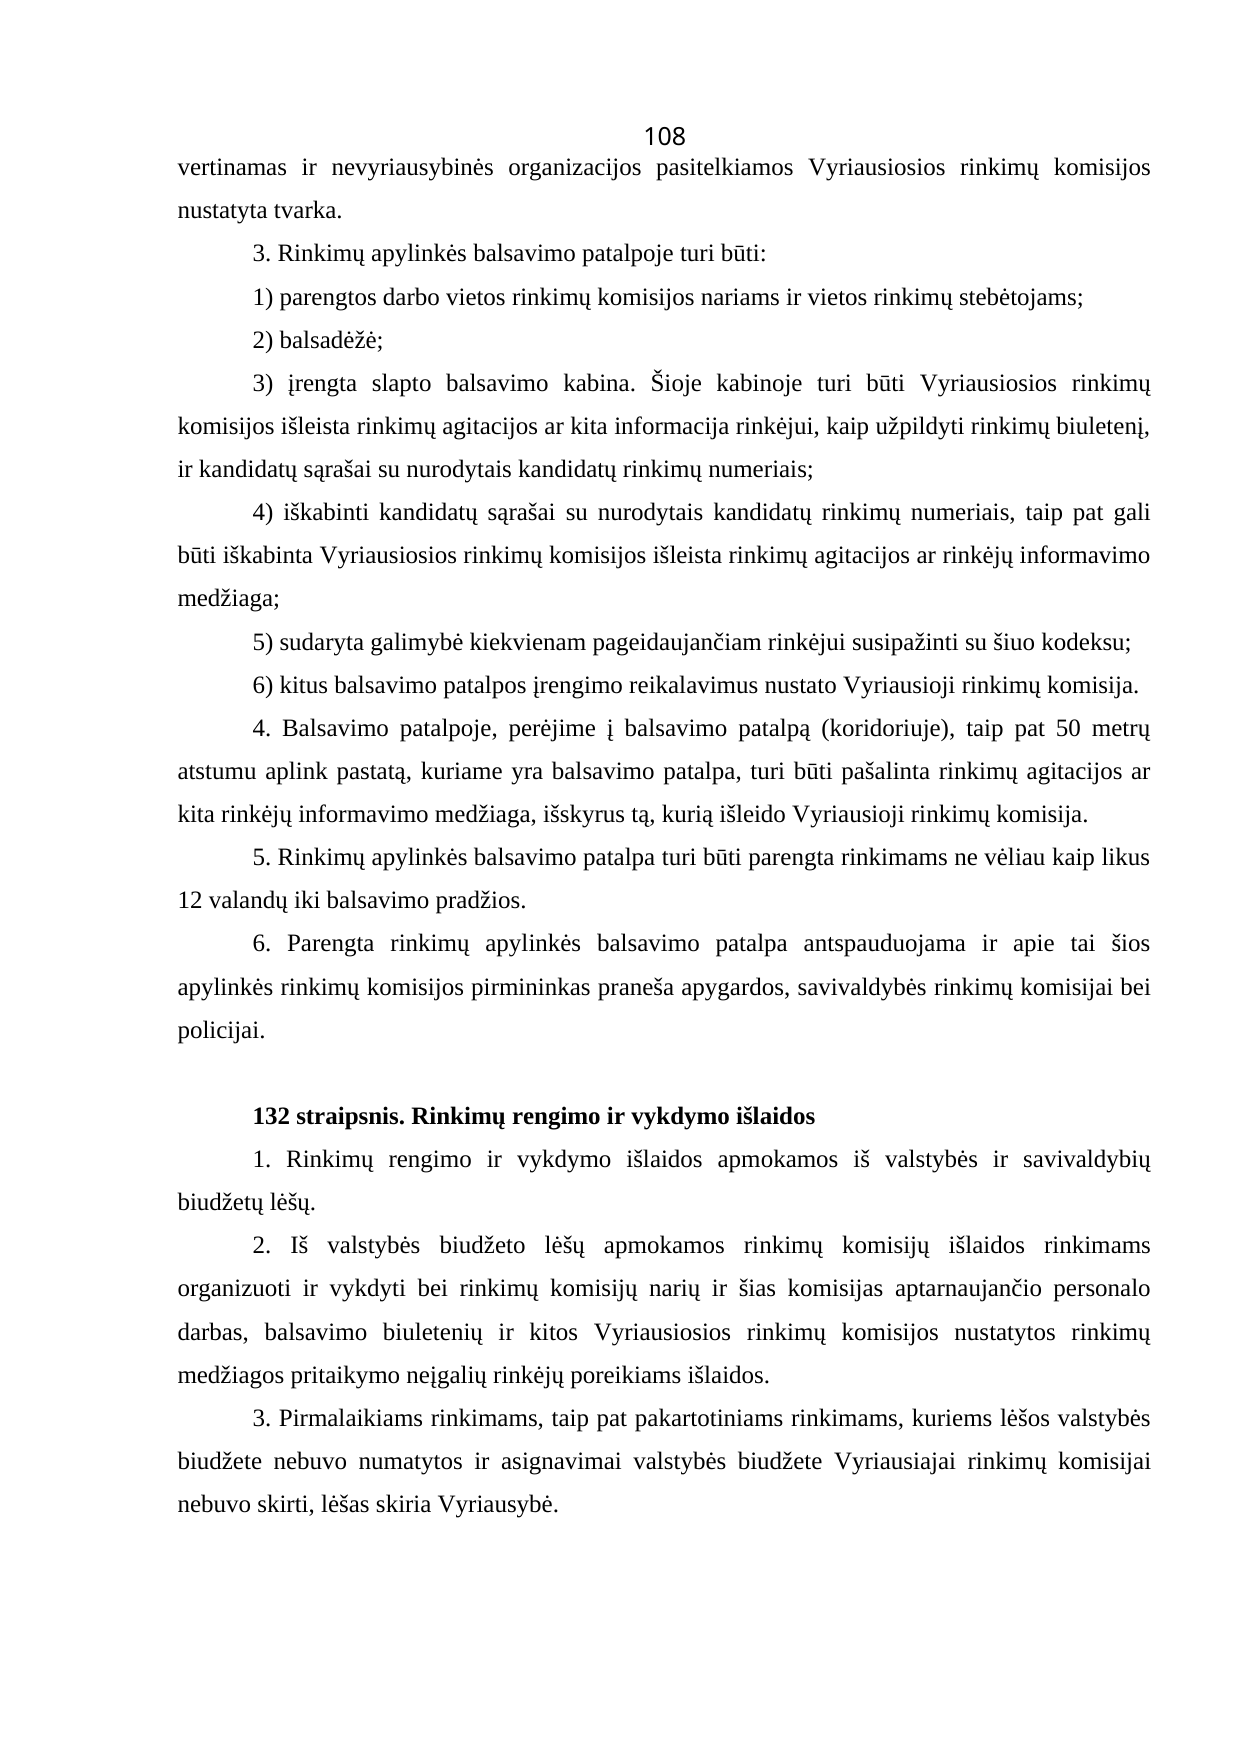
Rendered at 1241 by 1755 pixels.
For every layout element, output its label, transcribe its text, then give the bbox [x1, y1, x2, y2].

text 1. Rinkimų rengimo ir vykdymo išlaidos apmokamos iš valstybės ir savivaldybių biudžetų lėšų. [177, 1144, 1152, 1216]
text 6) kitus balsavimo patalpos įrengimo reikalavimus nustato Vyriausioji rinkimų komisija. [177, 670, 1152, 698]
text 132 straipsnis. Rinkimų rengimo ir vykdymo išlaidos [177, 1101, 1152, 1130]
text 2) balsadėžė; [177, 325, 1152, 353]
text 4) iškabinti kandidatų sąrašai su nurodytais kandidatų rinkimų numeriais, taip pat gali būti iškabinta Vyriausiosios rinkimų komisijos išleista rinkimų agitacijos ar rinkėjų informavimo medžiaga; [177, 497, 1152, 612]
text 2. Iš valstybės biudžeto lėšų apmokamos rinkimų komisijų išlaidos rinkimams organizuoti ir vykdyti bei rinkimų komisijų narių ir šias komisijas aptarnaujančio personalo darbas, balsavimo biuletenių ir kitos Vyriausiosios rinkimų komisijos nustatytos rinkimų medžiagos pritaikymo neįgalių rinkėjų poreikiams išlaidos. [177, 1230, 1152, 1388]
text 4. Balsavimo patalpoje, perėjime į balsavimo patalpą (koridoriuje), taip pat 50 metrų atstumu aplink pastatą, kuriame yra balsavimo patalpa, turi būti pašalinta rinkimų agitacijos ar kita rinkėjų informavimo medžiaga, išskyrus tą, kurią išleido Vyriausioji rinkimų komisija. [177, 713, 1152, 828]
text 3. Pirmalaikiams rinkimams, taip pat pakartotiniams rinkimams, kuriems lėšos valstybės biudžete nebuvo numatytos ir asignavimai valstybės biudžete Vyriausiajai rinkimų komisijai nebuvo skirti, lėšas skiria Vyriausybė. [177, 1403, 1152, 1518]
text 3. Rinkimų apylinkės balsavimo patalpoje turi būti: [177, 238, 1152, 267]
text 5. Rinkimų apylinkės balsavimo patalpa turi būti parengta rinkimams ne vėliau kaip likus 12 valandų iki balsavimo pradžios. [177, 842, 1152, 914]
text 3) įrengta slapto balsavimo kabina. Šioje kabinoje turi būti Vyriausiosios rinkimų komisijos išleista rinkimų agitacijos ar kita informacija rinkėjui, kaip užpildyti rinkimų biuletenį, ir kandidatų sąrašai su nurodytais kandidatų rinkimų numeriais; [177, 368, 1152, 483]
text 5) sudaryta galimybė kiekvienam pageidaujančiam rinkėjui susipažinti su šiuo kodeksu; [177, 627, 1152, 655]
text 6. Parengta rinkimų apylinkės balsavimo patalpa antspauduojama ir apie tai šios apylinkės rinkimų komisijos pirmininkas praneša apygardos, savivaldybės rinkimų komisijai bei policijai. [177, 928, 1152, 1043]
text 1) parengtos darbo vietos rinkimų komisijos nariams ir vietos rinkimų stebėtojams; [177, 282, 1152, 310]
text vertinamas ir nevyriausybinės organizacijos pasitelkiamos Vyriausiosios rinkimų komisijos nustatyta tvarka. [177, 152, 1152, 224]
